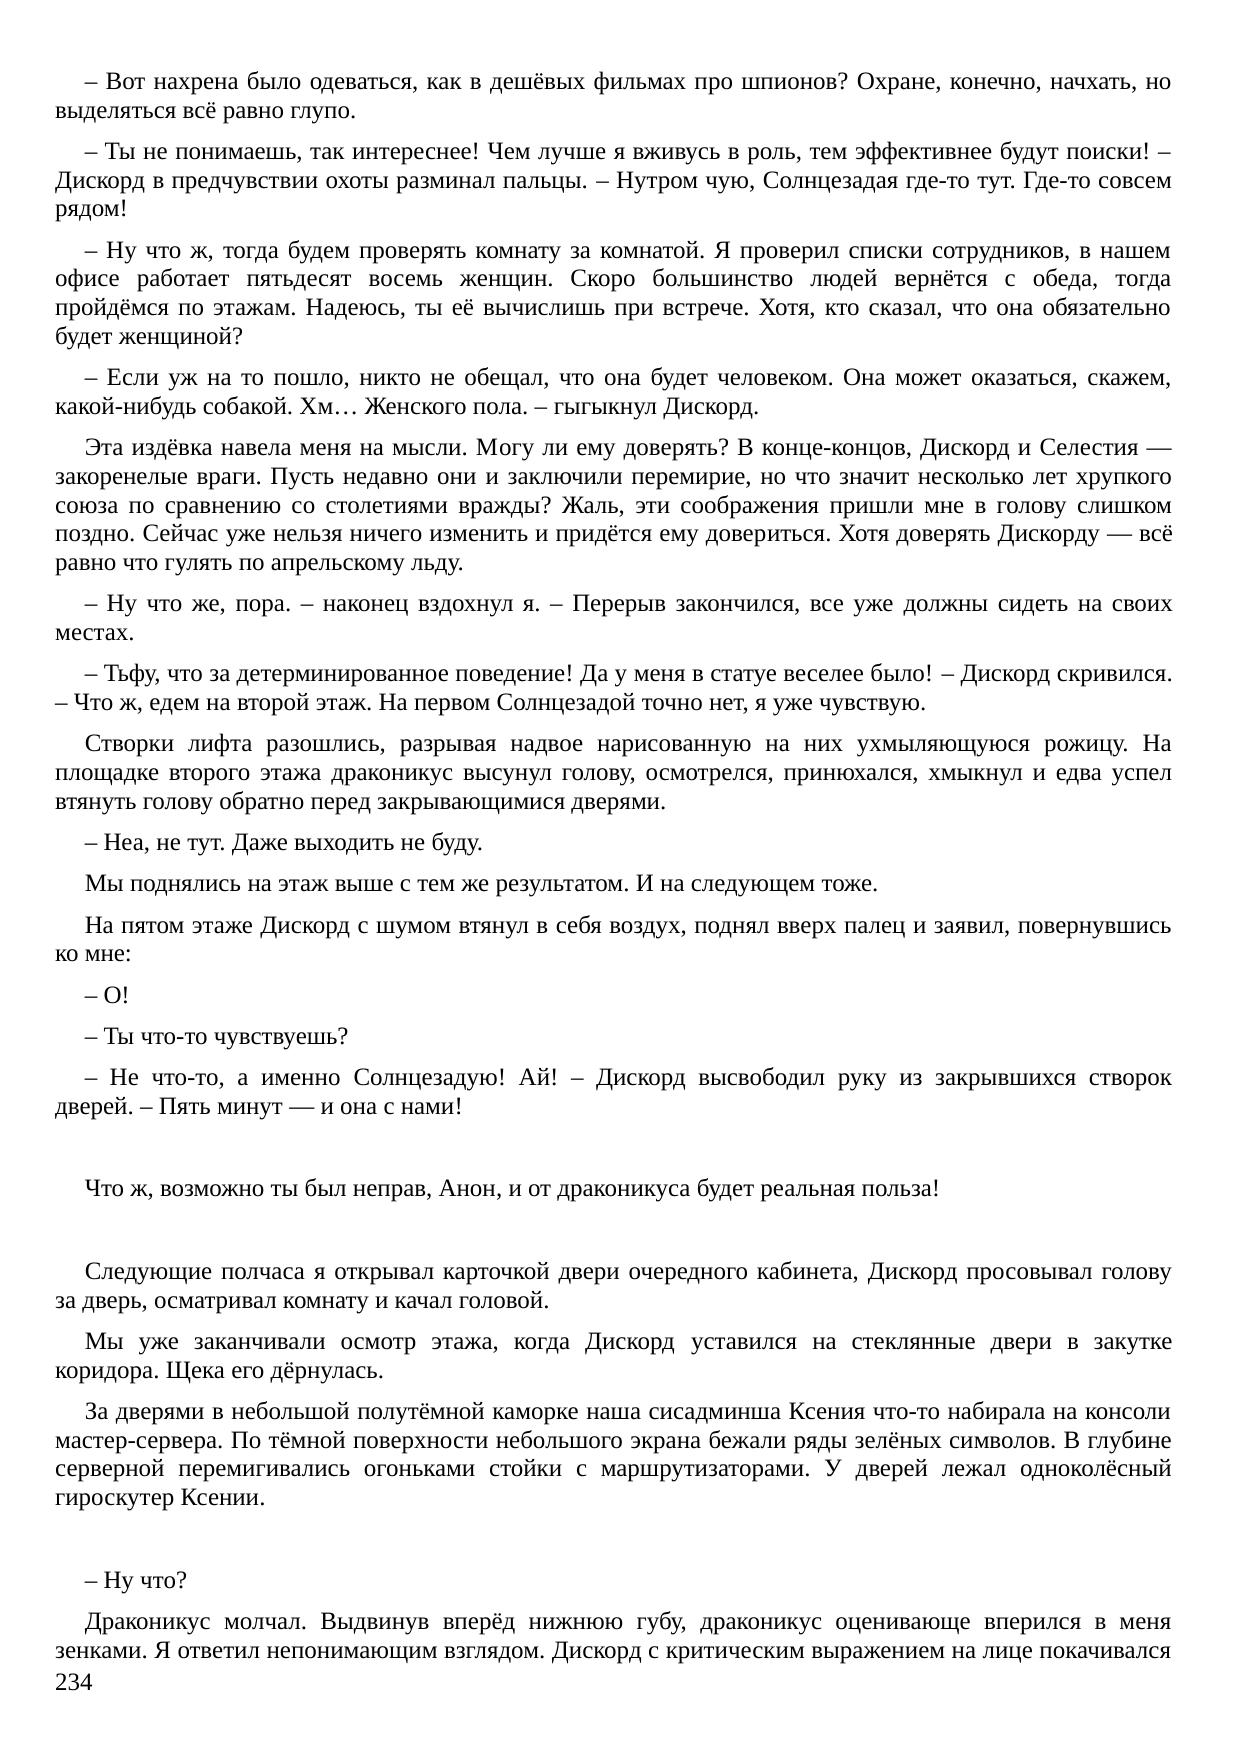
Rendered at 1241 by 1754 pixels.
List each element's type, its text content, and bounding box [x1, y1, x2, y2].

text Эта издёвка навела меня на мысли. Могу ли ему доверять? В конце-концов, Дискорд и Селестия — закоренелые враги. Пусть недавно они и заключили перемирие, но что значит несколько лет хрупкого союза по сравнению со столетиями вражды? Жаль, эти соображения пришли мне в голову слишком поздно. Сейчас уже нельзя ничего изменить и придётся ему довериться. Хотя доверять Дискорду — всё равно что гулять по апрельскому льду. [55, 432, 1173, 576]
text На пятом этаже Дискорд с шумом втянул в себя воздух, поднял вверх палец и заявил, повернувшись ко мне: [55, 910, 1173, 967]
text – Не что-то, а именно Солнцезадую! Ай! – Дискорд высвободил руку из закрывшихся створок дверей. – Пять минут — и она с нами! [55, 1062, 1173, 1120]
text – Если уж на то пошло, никто не обещал, что она будет человеком. Она может оказаться, скажем, какой-нибудь собакой. Хм… Женского пола. – гыгыкнул Дискорд. [55, 362, 1173, 420]
text – Ну что ж, тогда будем проверять комнату за комнатой. Я проверил списки сотрудников, в нашем офисе работает пятьдесят восемь женщин. Скоро большинство людей вернётся с обеда, тогда пройдёмся по этажам. Надеюсь, ты её вычислишь при встрече. Хотя, кто сказал, что она обязательно будет женщиной? [55, 235, 1173, 350]
text – Вот нахрена было одеваться, как в дешёвых фильмах про шпионов? Охране, конечно, начхать, но выделяться всё равно глупо. [55, 66, 1173, 123]
text – Ты не понимаешь, так интереснее! Чем лучше я вживусь в роль, тем эффективнее будут поиски! –Дискорд в предчувствии охоты разминал пальцы. – Нутром чую, Солнцезадая где-то тут. Где-то совсем рядом! [55, 136, 1173, 222]
text – Ну что же, пора. – наконец вздохнул я. – Перерыв закончился, все уже должны сидеть на своих местах. [55, 588, 1173, 646]
text Что ж, возможно ты был неправ, Анон, и от драконикуса будет реальная польза! [55, 1173, 1173, 1202]
text За дверями в небольшой полутёмной каморке наша сисадминша Ксения что-то набирала на консоли мастер-сервера. По тёмной поверхности небольшого экрана бежали ряды зелёных символов. В глубине серверной перемигивались огоньками стойки с маршрутизаторами. У дверей лежал одноколёсный гироскутер Ксении. [55, 1396, 1173, 1511]
text – Ну что? [55, 1565, 1173, 1593]
text – Ты что-то чувствуешь? [55, 1021, 1173, 1050]
text Мы уже заканчивали осмотр этажа, когда Дискорд уставился на стеклянные двери в закутке коридора. Щека его дёрнулась. [55, 1326, 1173, 1383]
text – О! [55, 980, 1173, 1008]
text – Неа, не тут. Даже выходить не буду. [55, 827, 1173, 856]
text – Тьфу, что за детерминированное поведение! Да у меня в статуе веселее было! – Дискорд скривился. – Что ж, едем на второй этаж. На первом Солнцезадой точно нет, я уже чувствую. [55, 658, 1173, 716]
text Створки лифта разошлись, разрывая надвое нарисованную на них ухмыляющуюся рожицу. На площадке второго этажа драконикус высунул голову, осмотрелся, принюхался, хмыкнул и едва успел втянуть голову обратно перед закрывающимися дверями. [55, 728, 1173, 815]
text Следующие полчаса я открывал карточкой двери очередного кабинета, Дискорд просовывал голову за дверь, осматривал комнату и качал головой. [55, 1256, 1173, 1313]
text Мы поднялись на этаж выше с тем же результатом. И на следующем тоже. [55, 868, 1173, 897]
text Драконикус молчал. Выдвинув вперёд нижнюю губу, драконикус оценивающе вперился в меня зенками. Я ответил непонимающим взглядом. Дискорд с критическим выражением на лице покачивался [55, 1606, 1173, 1663]
